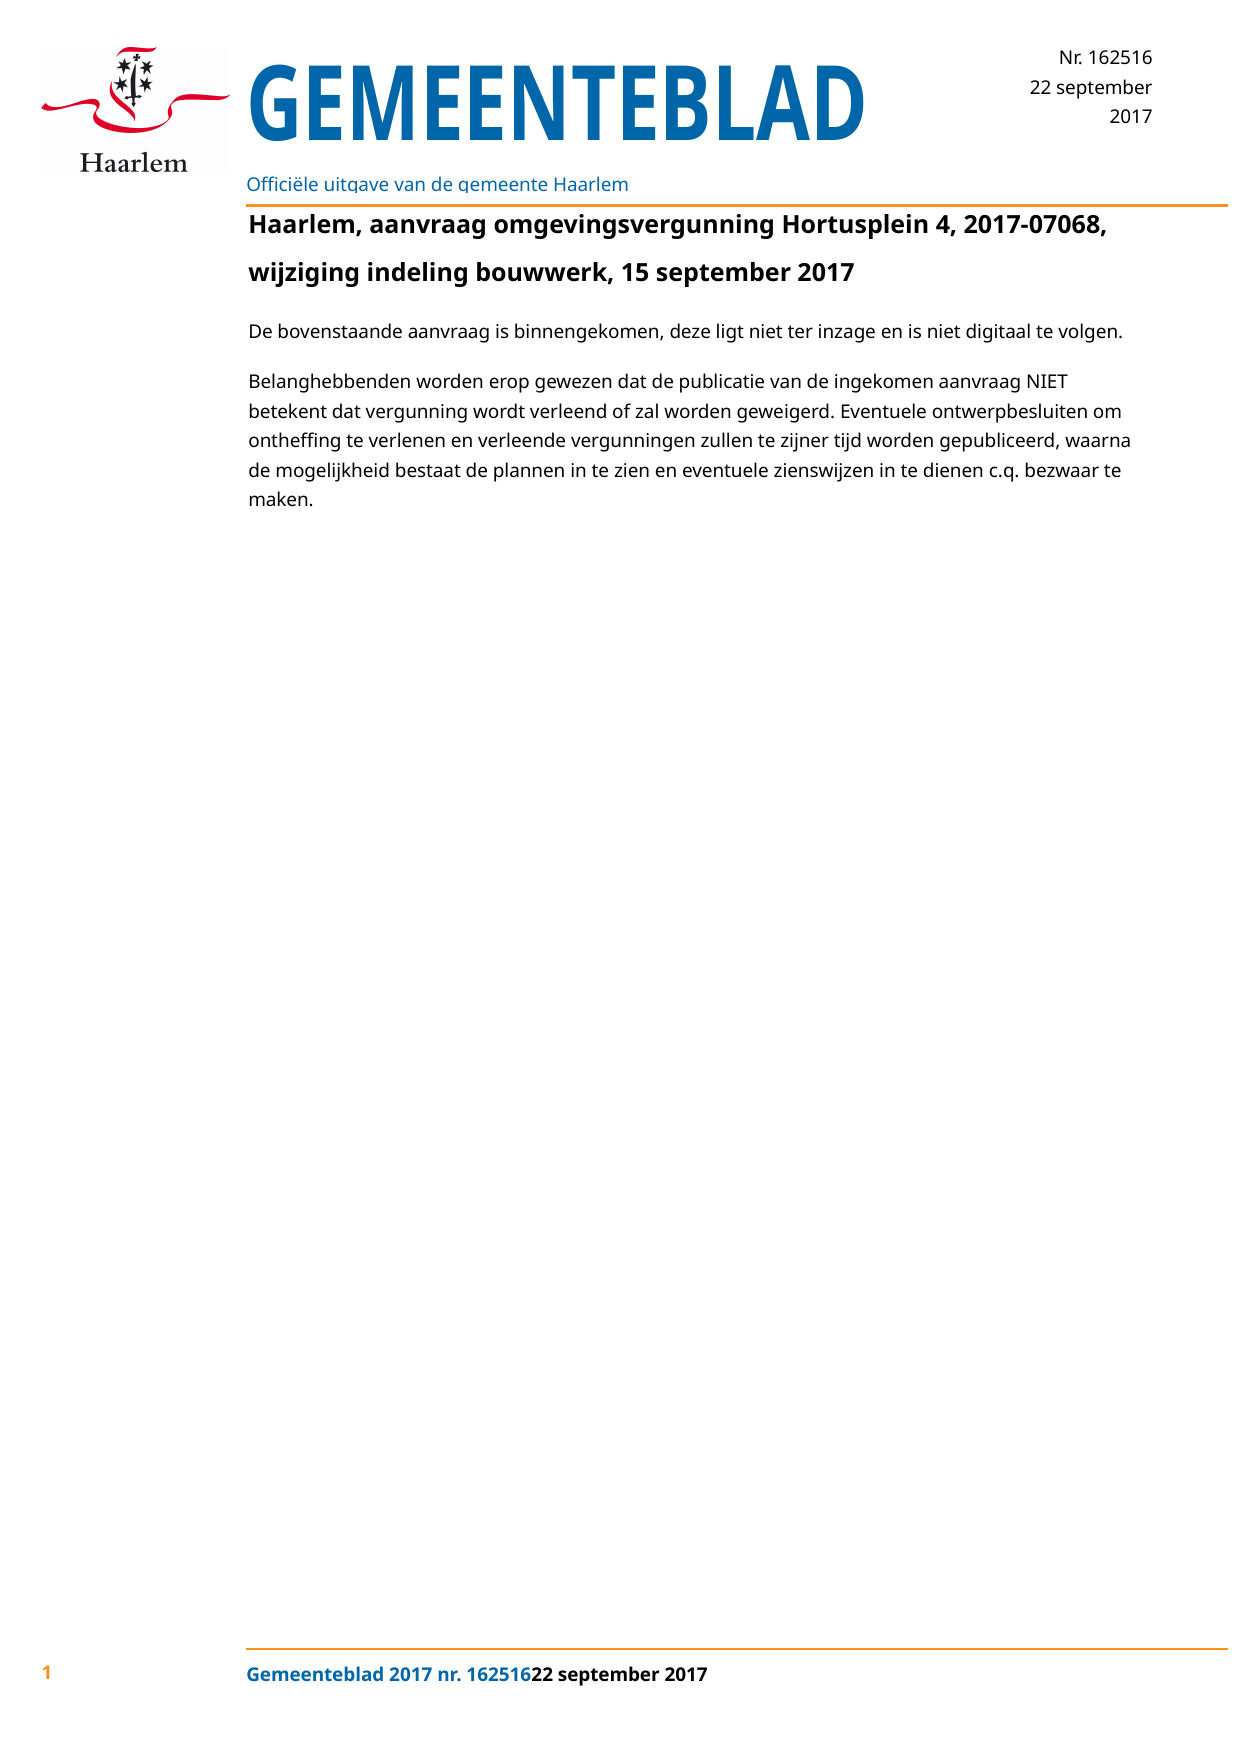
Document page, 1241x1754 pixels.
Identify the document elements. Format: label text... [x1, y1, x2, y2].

text Haarlem, aanvraag omgevingsvergunning Hortusplein 4, 2017-07068, wijziging indeling bouwwerk, 15 september 2017 [248, 207, 1152, 288]
picture [41, 47, 231, 172]
text Belanghebbenden worden erop gewezen dat de publicatie van de ingekomen aanvraag NIET betekent dat vergunning wordt verleend of zal worden geweigerd. Eventuele ontwerpbesluiten om ontheffing te verlenen en verleende vergunningen zullen te zijner tijd worden gepubliceerd, waarna de mogelijkheid bestaat de plannen in te zien en eventuele zienswijzen in te dienen c.q. bezwaar te maken. [248, 368, 1152, 512]
text De bovenstaande aanvraag is binnengekomen, deze ligt niet ter inzage en is niet digitaal te volgen. [248, 318, 1152, 344]
